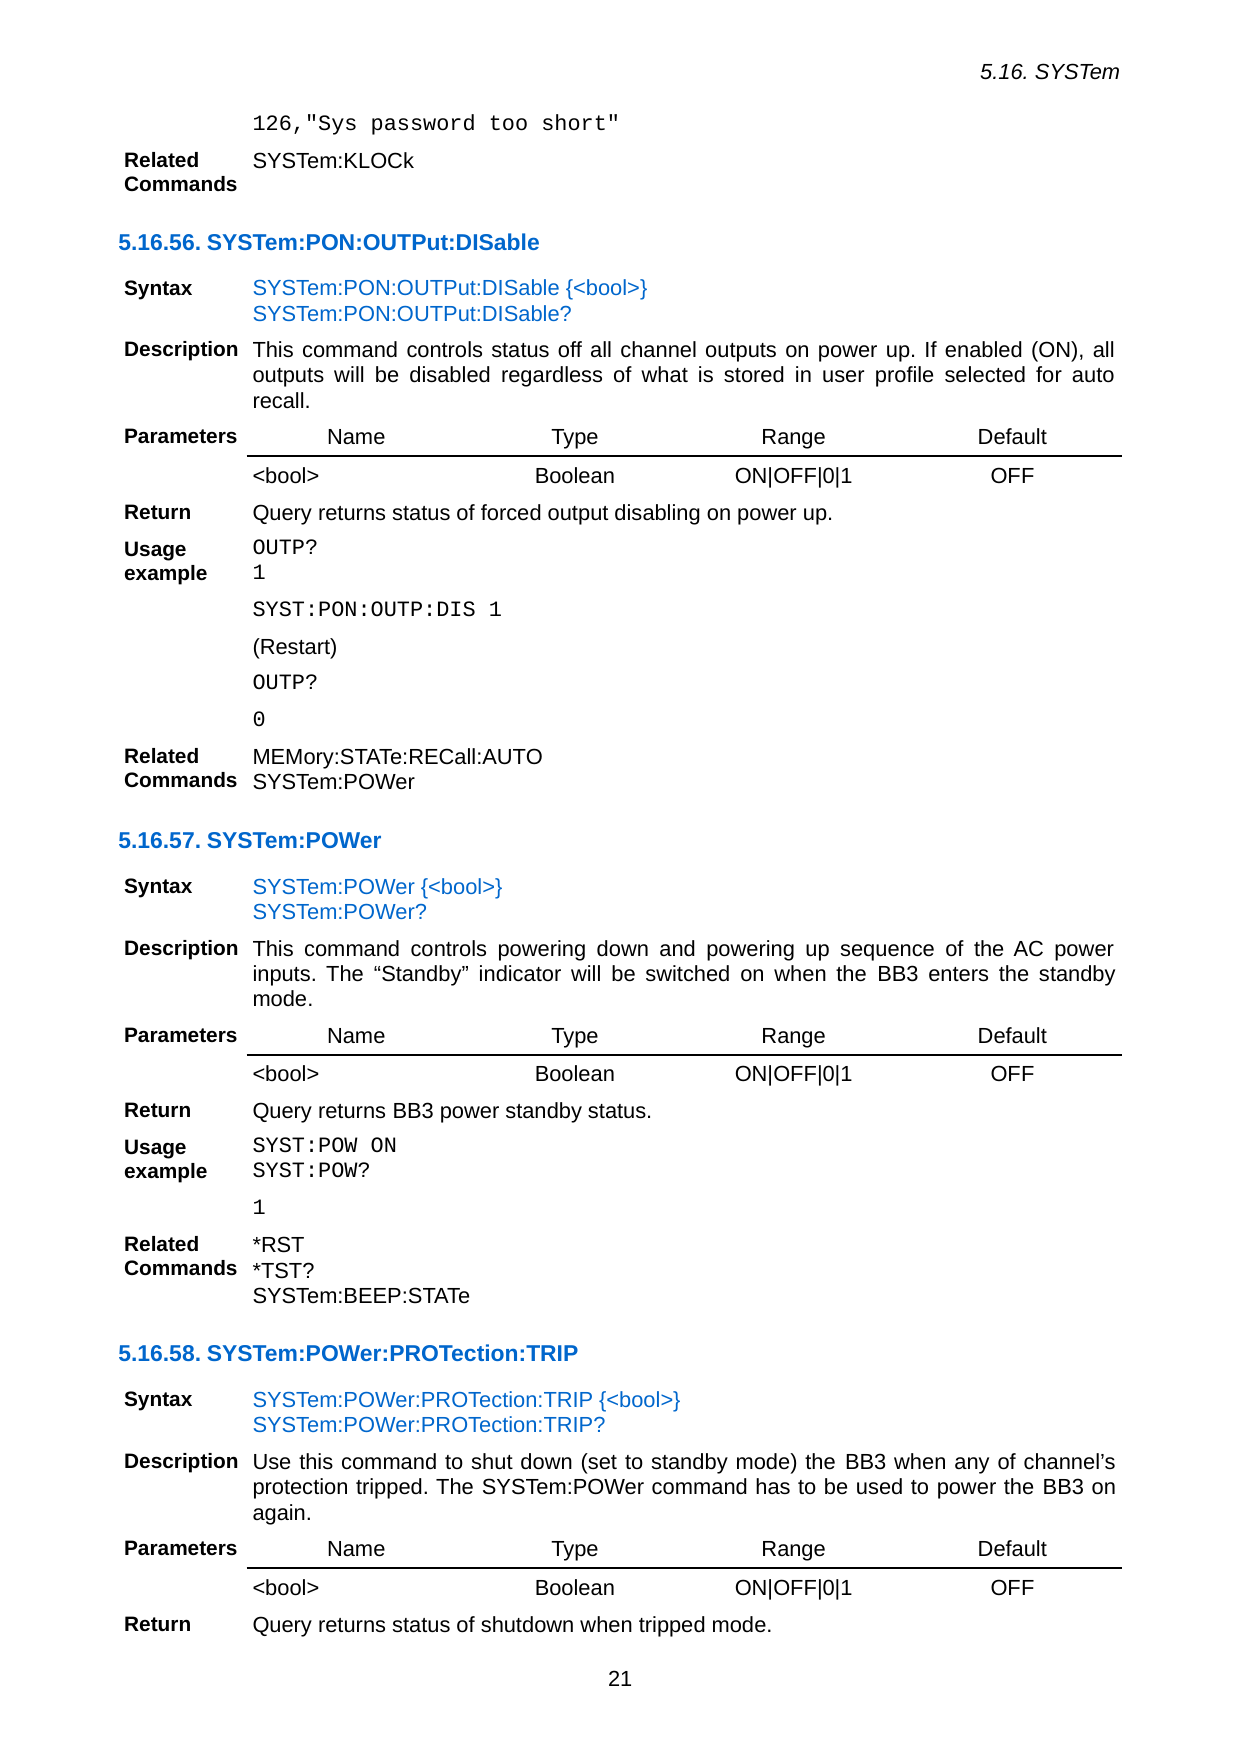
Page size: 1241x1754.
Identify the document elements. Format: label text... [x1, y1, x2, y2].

table_cell Parameters [118, 1530, 247, 1606]
table_cell This command controls powering down and powering up sequence of the AC power inputs. The “Standby” indicator will be switched on when the BB3 enters the standby mode. [247, 930, 1122, 1017]
table_cell *RST *TST? SYSTem:BEEP:STATe [247, 1227, 1122, 1314]
subtitle SYSTem:POWer:PROTection:TRIP [118, 1340, 1122, 1367]
table_cell Use this command to shut down (set to standby mode) the BB3 when any of channel’s protection tripped. The SYSTem:POWer command has to be used to power the BB3 on again. [247, 1443, 1122, 1530]
table_cell Related Commands [118, 738, 247, 800]
subtitle SYSTem:PON:OUTPut:DISable [118, 228, 1122, 255]
table_cell Type [465, 1530, 684, 1567]
table_cell 126,"Sys password too short" [247, 106, 1122, 142]
table_cell <bool> [247, 1056, 465, 1092]
table_cell <bool> [247, 457, 465, 494]
table_cell Type [465, 1017, 684, 1053]
table_cell Description [118, 930, 247, 1017]
table_cell Return [118, 1606, 247, 1642]
table_cell [118, 106, 247, 142]
table_cell Boolean [465, 1569, 684, 1606]
table_header SYSTem:POWer {<bool>} SYSTem:POWer? [247, 868, 1122, 930]
table_cell Query returns BB3 power standby status. [247, 1092, 1122, 1129]
table_cell Boolean [465, 457, 684, 494]
table_cell Return [118, 1092, 247, 1129]
table_cell SYSTem:KLOCk [247, 143, 1122, 202]
table_cell ON|OFF|0|1 [684, 1056, 903, 1092]
table_cell ON|OFF|0|1 [684, 1569, 903, 1606]
table_header SYSTem:POWer:PROTection:TRIP {<bool>} SYSTem:POWer:PROTection:TRIP? [247, 1381, 1122, 1443]
table_cell Usage example [118, 531, 247, 738]
table_cell OFF [903, 457, 1122, 494]
table_cell Return [118, 494, 247, 531]
table_header Syntax [118, 270, 247, 331]
table_cell <bool> [247, 1569, 465, 1606]
table_header SYSTem:PON:OUTPut:DISable {<bool>} SYSTem:PON:OUTPut:DISable? [247, 270, 1122, 331]
table_cell Name [247, 419, 465, 455]
table_cell OFF [903, 1056, 1122, 1092]
table_cell ON|OFF|0|1 [684, 457, 903, 494]
table_cell Description [118, 1443, 247, 1530]
table_cell Default [903, 1017, 1122, 1053]
table_cell Boolean [465, 1056, 684, 1092]
table_cell Parameters [118, 419, 247, 494]
table_cell Range [684, 419, 903, 455]
table_cell Name [247, 1530, 465, 1567]
table_cell Related Commands [118, 1227, 247, 1314]
subtitle SYSTem:POWer [118, 827, 1122, 853]
table_cell Related Commands [118, 143, 247, 202]
table_cell This command controls status off all channel outputs on power up. If enabled (ON), all outputs will be disabled regardless of what is stored in user profile selected for auto recall. [247, 331, 1122, 418]
table_cell Range [684, 1017, 903, 1053]
table_cell Query returns status of forced output disabling on power up. [247, 494, 1122, 531]
table_cell SYST:POW ON SYST:POW? 1 [247, 1129, 1122, 1227]
table_cell Default [903, 1530, 1122, 1567]
table_cell OFF [903, 1569, 1122, 1606]
table_cell Query returns status of shutdown when tripped mode. [247, 1606, 1122, 1642]
table_cell OUTP? 1 SYST:PON:OUTP:DIS 1 (Restart) OUTP? 0 [247, 531, 1122, 738]
table_cell MEMory:STATe:RECall:AUTO SYSTem:POWer [247, 738, 1122, 800]
table_cell Default [903, 419, 1122, 455]
table_cell Description [118, 331, 247, 418]
table_cell Usage example [118, 1129, 247, 1227]
table_cell Type [465, 419, 684, 455]
table_header Syntax [118, 868, 247, 930]
table_header Syntax [118, 1381, 247, 1443]
table_cell Name [247, 1017, 465, 1053]
table_cell Range [684, 1530, 903, 1567]
table_cell Parameters [118, 1017, 247, 1092]
